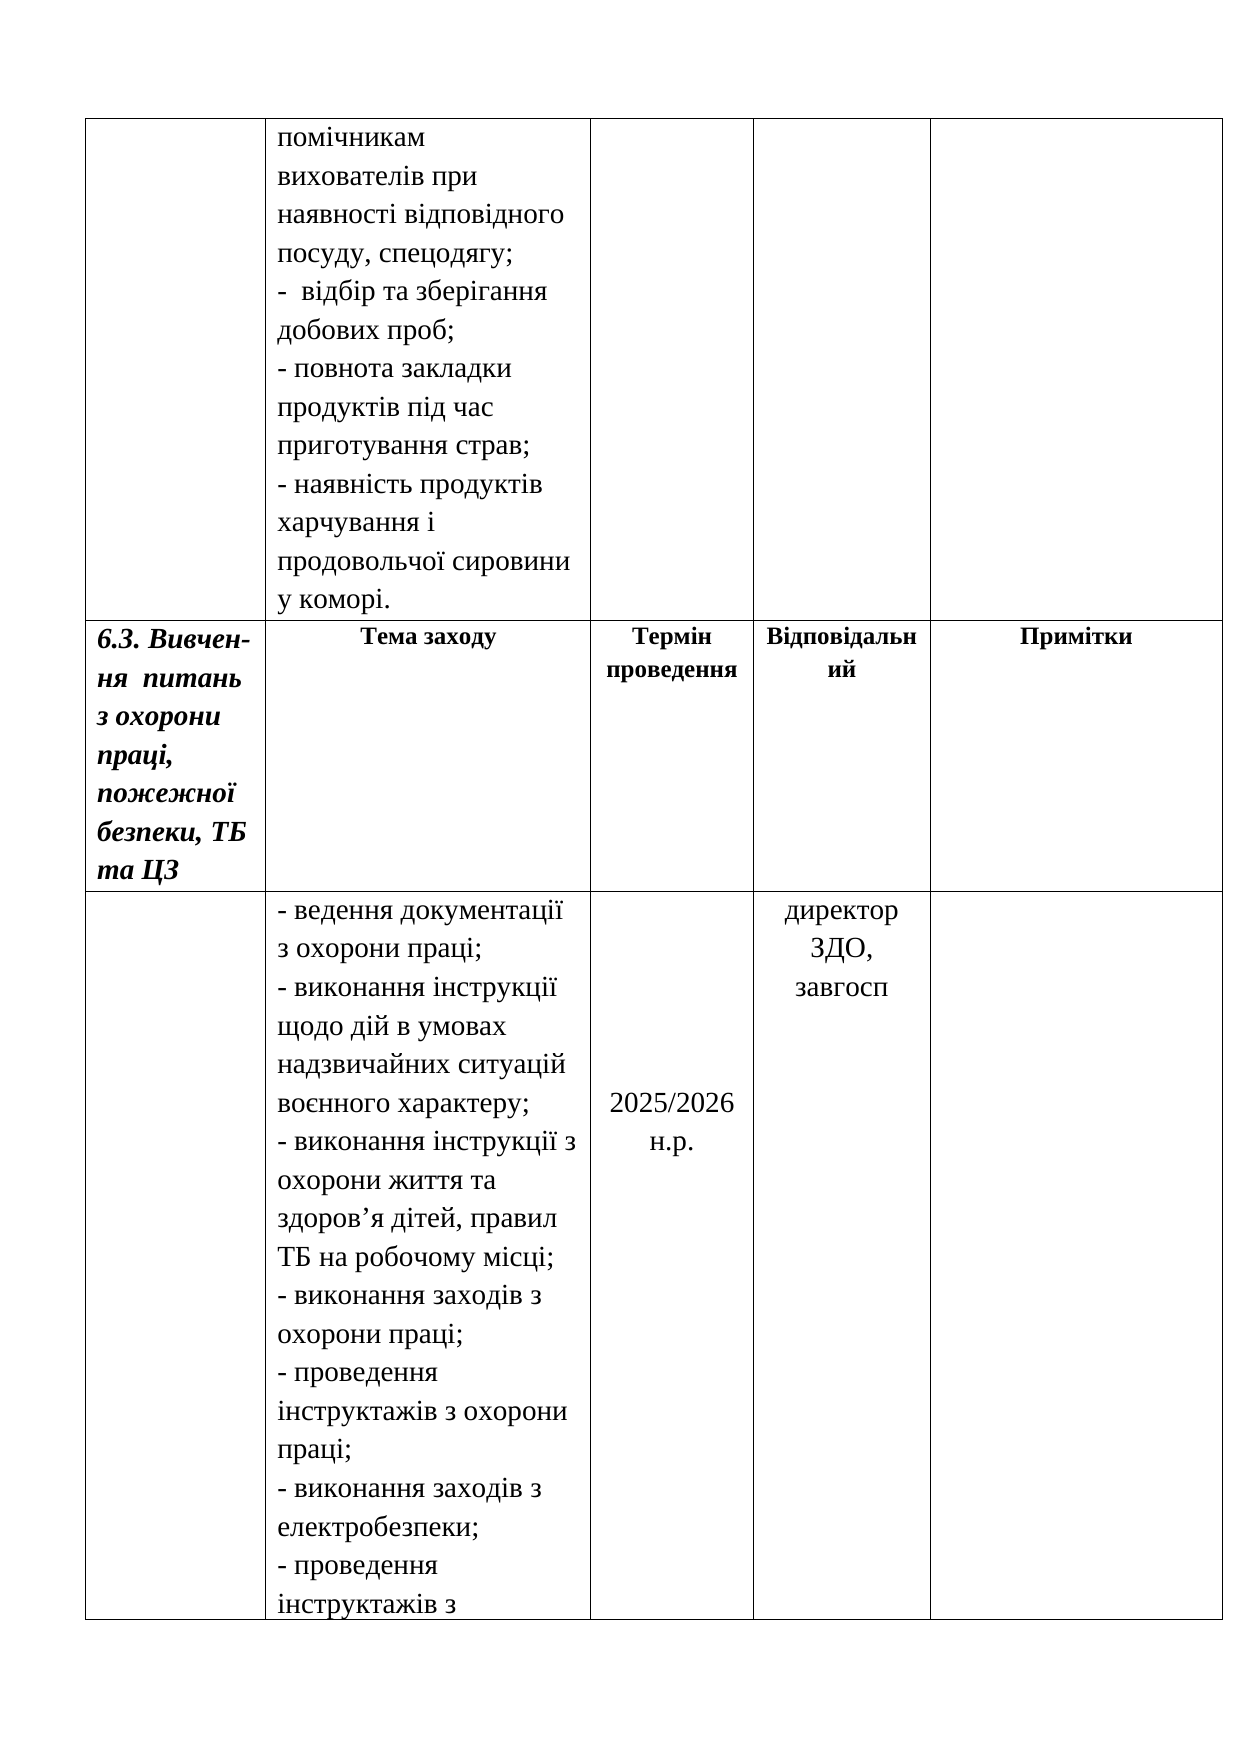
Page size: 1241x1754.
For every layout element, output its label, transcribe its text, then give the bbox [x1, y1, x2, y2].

table_cell - ведення документації з охорони праці; - виконання інструкції щодо дій в умовах надзвичайних ситуацій воєнного характеру; - виконання інструкції з охорони життя та здоров’я дітей, правил ТБ на робочому місці; - виконання заходів з охорони праці; - проведення інструктажів з охорони праці; - виконання заходів з електробезпеки; - проведення інструктажів з [266, 892, 590, 1619]
table_cell [931, 119, 1222, 620]
table_cell помічникам вихователів при наявності відповідного посуду, спецодягу; - відбір та зберігання добових проб; - повнота закладки продуктів під час приготування страв; - наявність продуктів харчування і продовольчої сировини у коморі. [266, 119, 590, 620]
table_cell Відповідальний [754, 621, 930, 891]
table_cell 2025/2026 н.р. [591, 892, 753, 1619]
table_cell [591, 119, 753, 620]
table_cell [754, 119, 930, 620]
table_cell [931, 892, 1222, 1619]
table_cell 6.3. Вивчен- ня питань з охорони праці, пожежної безпеки, ТБ та ЦЗ [86, 621, 265, 891]
table_cell Тема заходу [266, 621, 590, 891]
table_cell [86, 119, 265, 620]
table_cell Примітки [931, 621, 1222, 891]
table_cell директор ЗДО, завгосп [754, 892, 930, 1619]
table_cell Термін проведення [591, 621, 753, 891]
table_cell [86, 892, 265, 1619]
